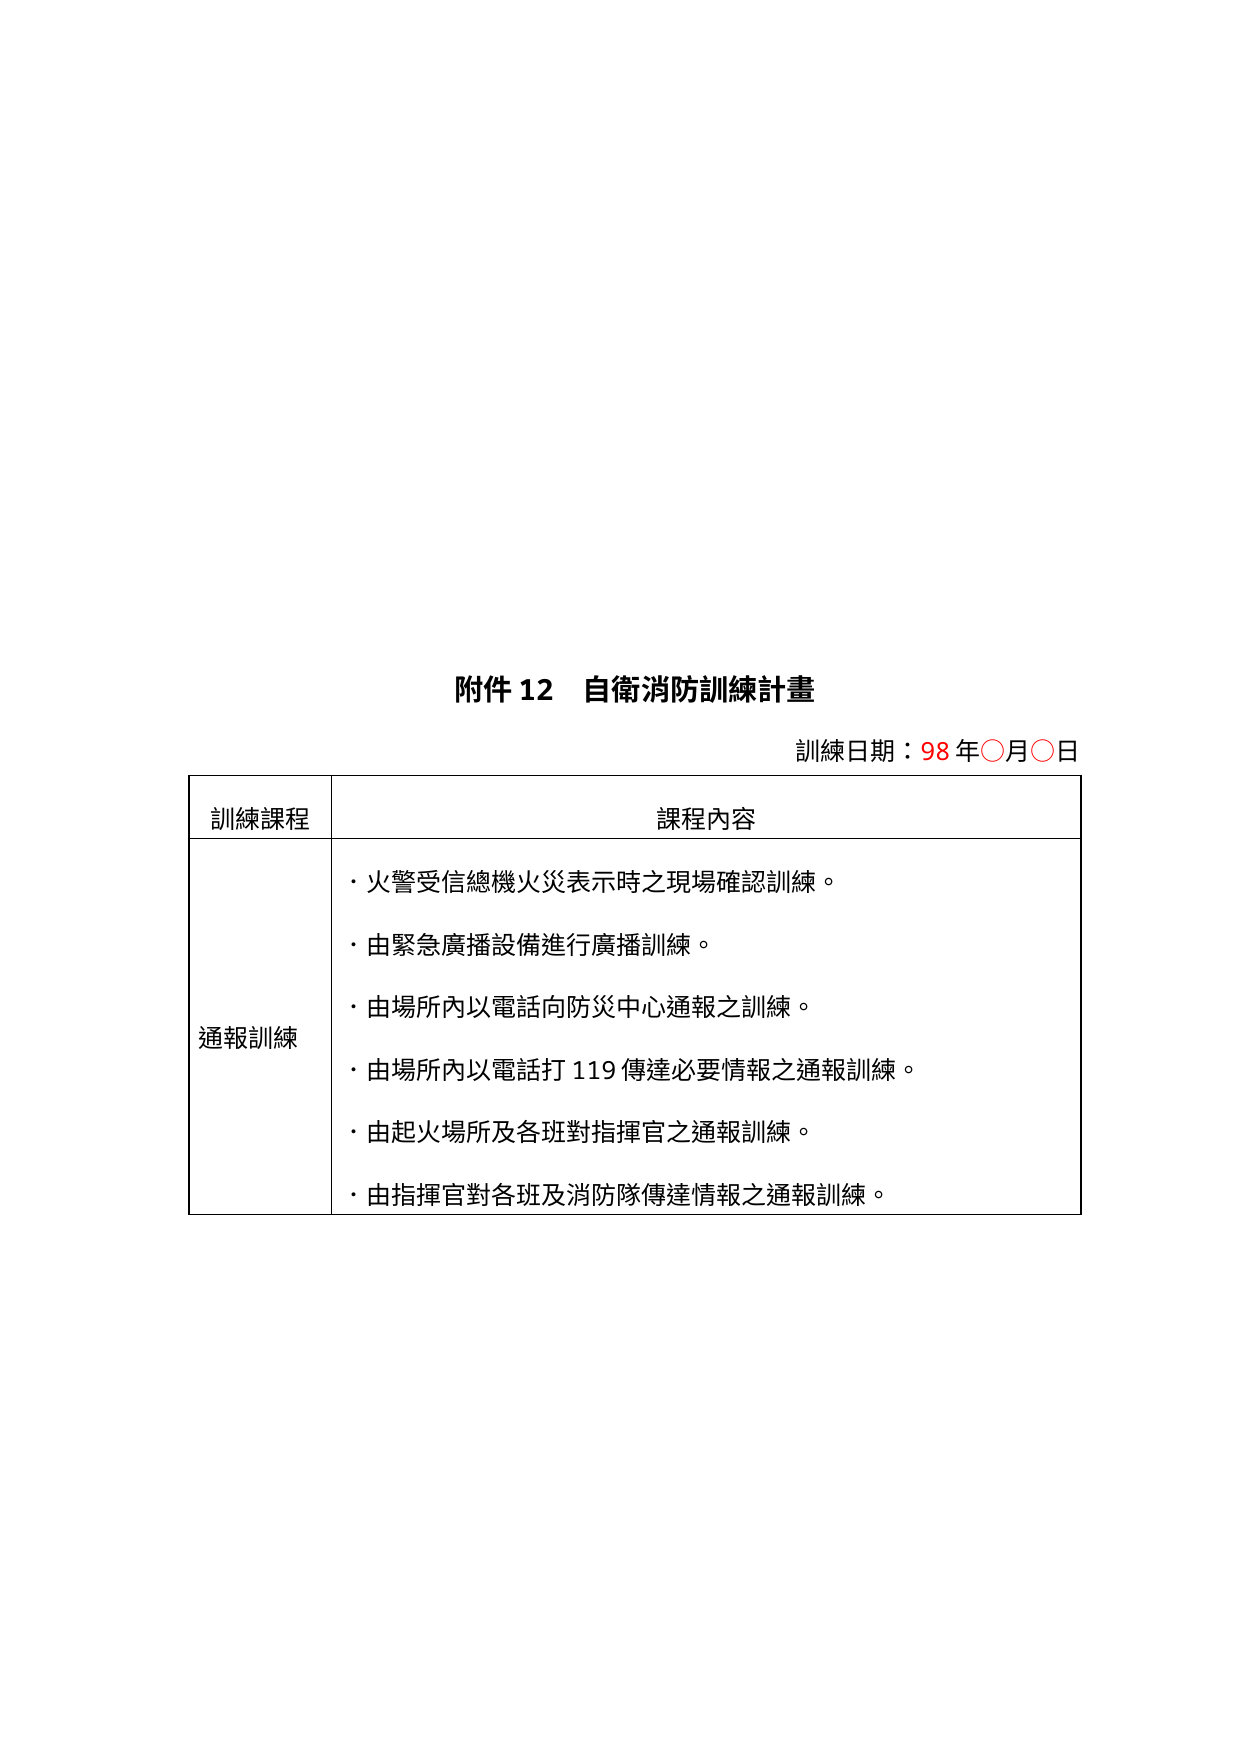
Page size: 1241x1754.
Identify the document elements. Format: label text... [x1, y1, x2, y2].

table_header 訓練課程 [190, 776, 331, 838]
text 訓練日期：98年○月○日 [177, 708, 1080, 771]
text 附件12 自衛消防訓練計畫 [177, 646, 1092, 708]
table_cell ．火警受信總機火災表示時之現場確認訓練。 ．由緊急廣播設備進行廣播訓練。 ．由場所內以電話向防災中心通報之訓練。 ．由場所內以電話打119傳達必要情報之通報訓練。 ．由起火場所及各班對指揮官之通報訓練。 ．由指揮官對各班及消防隊傳達情報之通報訓練。 [332, 839, 1080, 1214]
table_cell 通報訓練 [190, 839, 331, 1214]
table_header 課程內容 [332, 776, 1080, 838]
